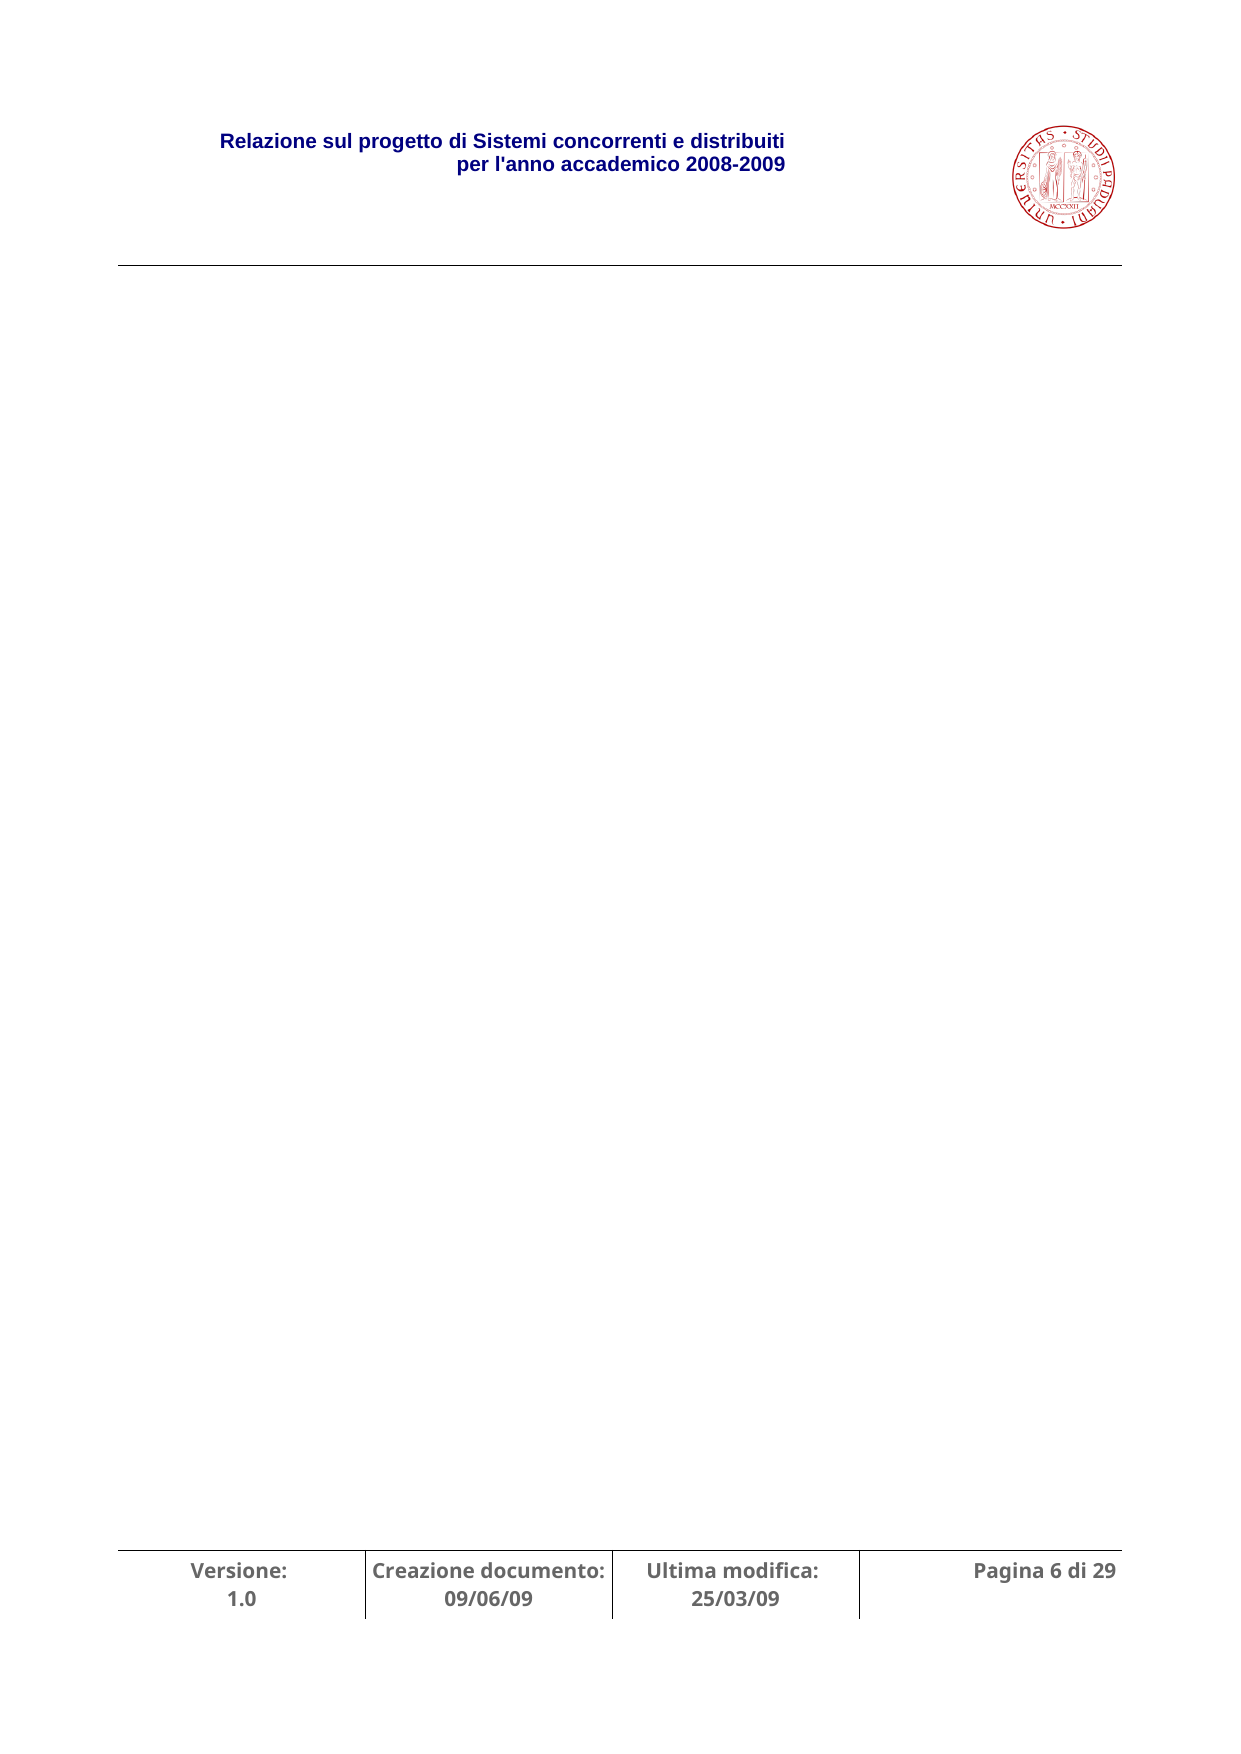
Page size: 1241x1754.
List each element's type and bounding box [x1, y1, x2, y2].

picture [1010, 123, 1117, 231]
